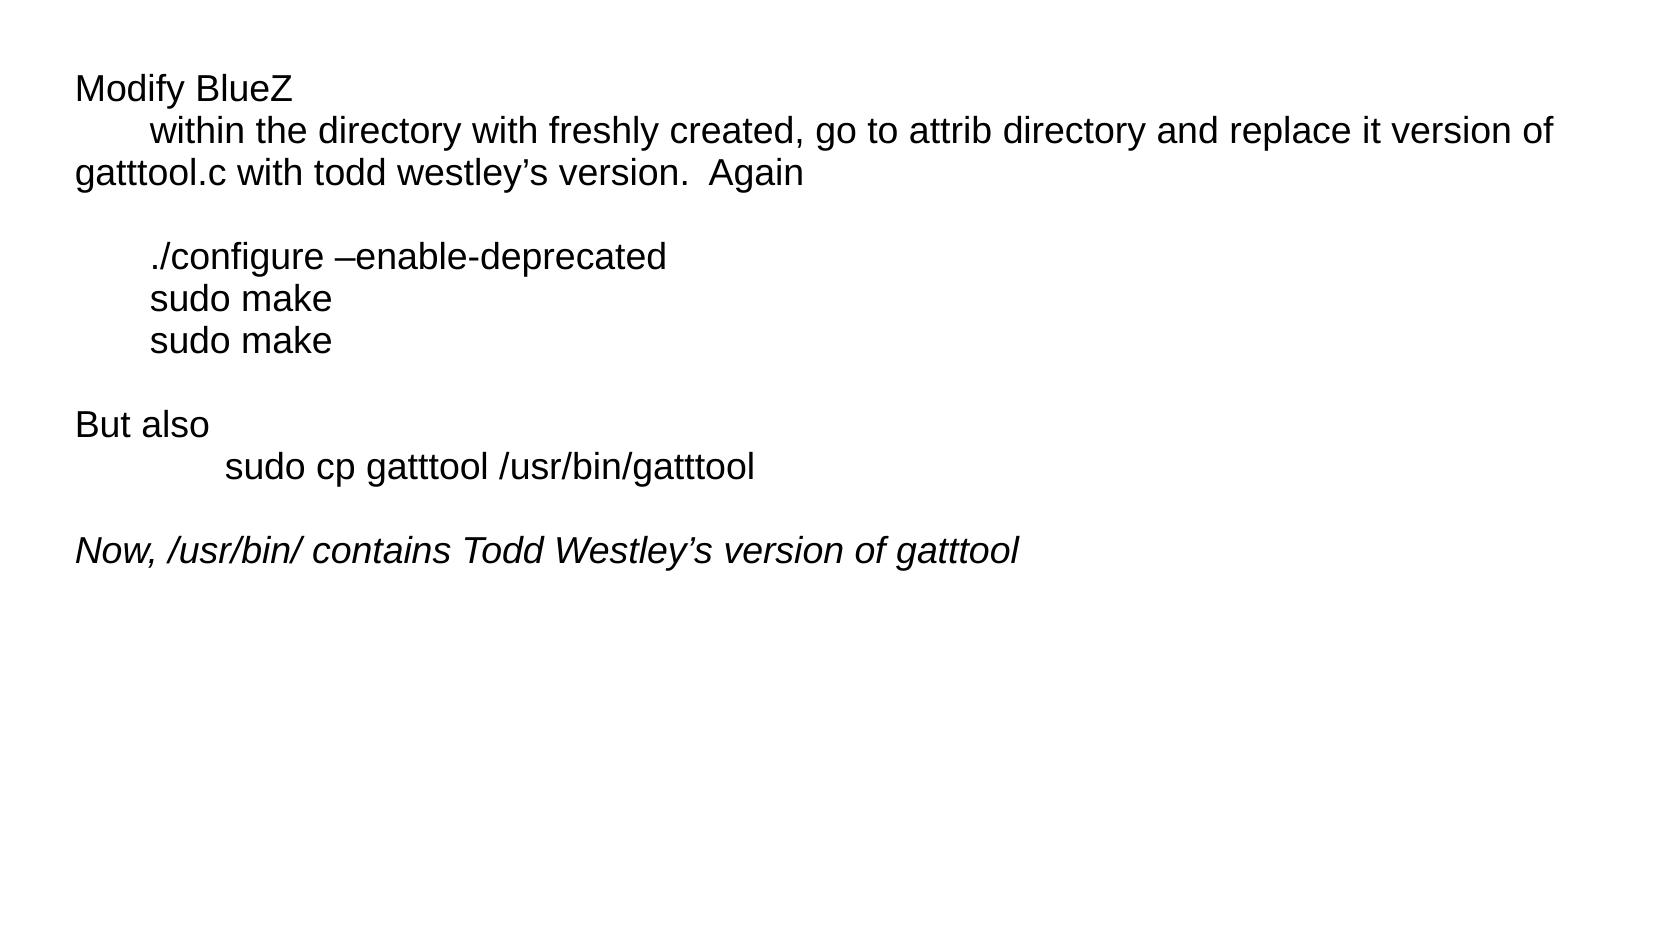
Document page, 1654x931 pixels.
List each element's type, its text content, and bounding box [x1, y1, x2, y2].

text_box Modify BlueZ within the directory with freshly created, go to attrib directory and replace it version of gatttool.c with todd westley’s version. Again ./configure –enable-deprecated sudo make sudo make But also sudo cp gatttool /usr/bin/gatttool Now, /usr/bin/ contains Todd Westley’s version of gatttool [60, 60, 1606, 579]
